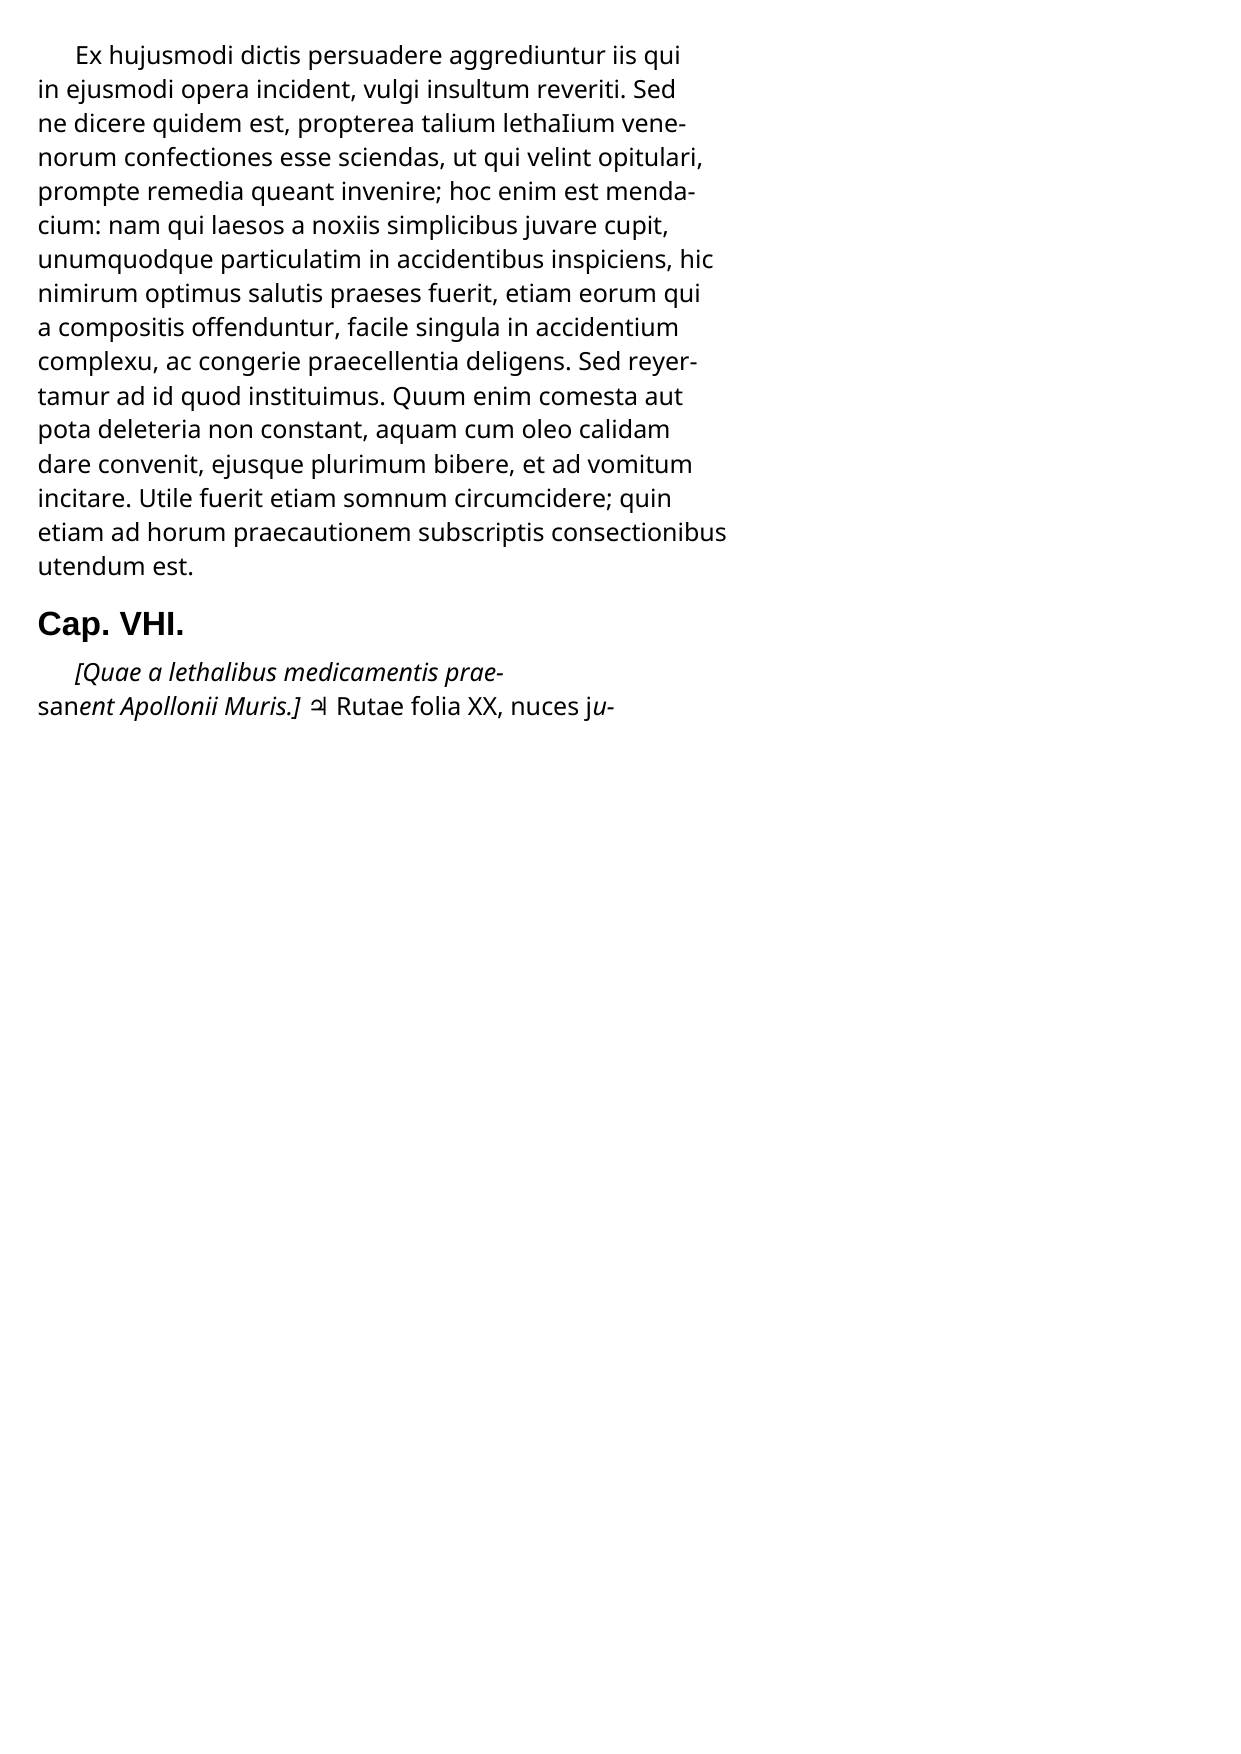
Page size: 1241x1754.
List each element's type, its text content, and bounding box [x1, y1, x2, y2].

text [Quae a lethalibus medicamentis prae- sanent Apollonii Muris.] ♃ Rutae folia XX, nuces ju- [37, 654, 1203, 723]
subtitle Cap. VHI. [37, 603, 1203, 642]
text Ex hujusmodi dictis persuadere aggrediuntur iis qui in ejusmodi opera incident, vulgi insultum reveriti. Sed ne dicere quidem est, propterea talium lethaIium vene- norum confectiones esse sciendas, ut qui velint opitulari, prompte remedia queant invenire; hoc enim est menda- cium: nam qui laesos a noxiis simplicibus juvare cupit, unumquodque particulatim in accidentibus inspiciens, hic nimirum optimus salutis praeses fuerit, etiam eorum qui a compositis offenduntur, facile singula in accidentium complexu, ac congerie praecellentia deligens. Sed reyer- tamur ad id quod instituimus. Quum enim comesta aut pota deleteria non constant, aquam cum oleo calidam dare convenit, ejusque plurimum bibere, et ad vomitum incitare. Utile fuerit etiam somnum circumcidere; quin etiam ad horum praecautionem subscriptis consectionibus utendum est. [37, 37, 1203, 582]
